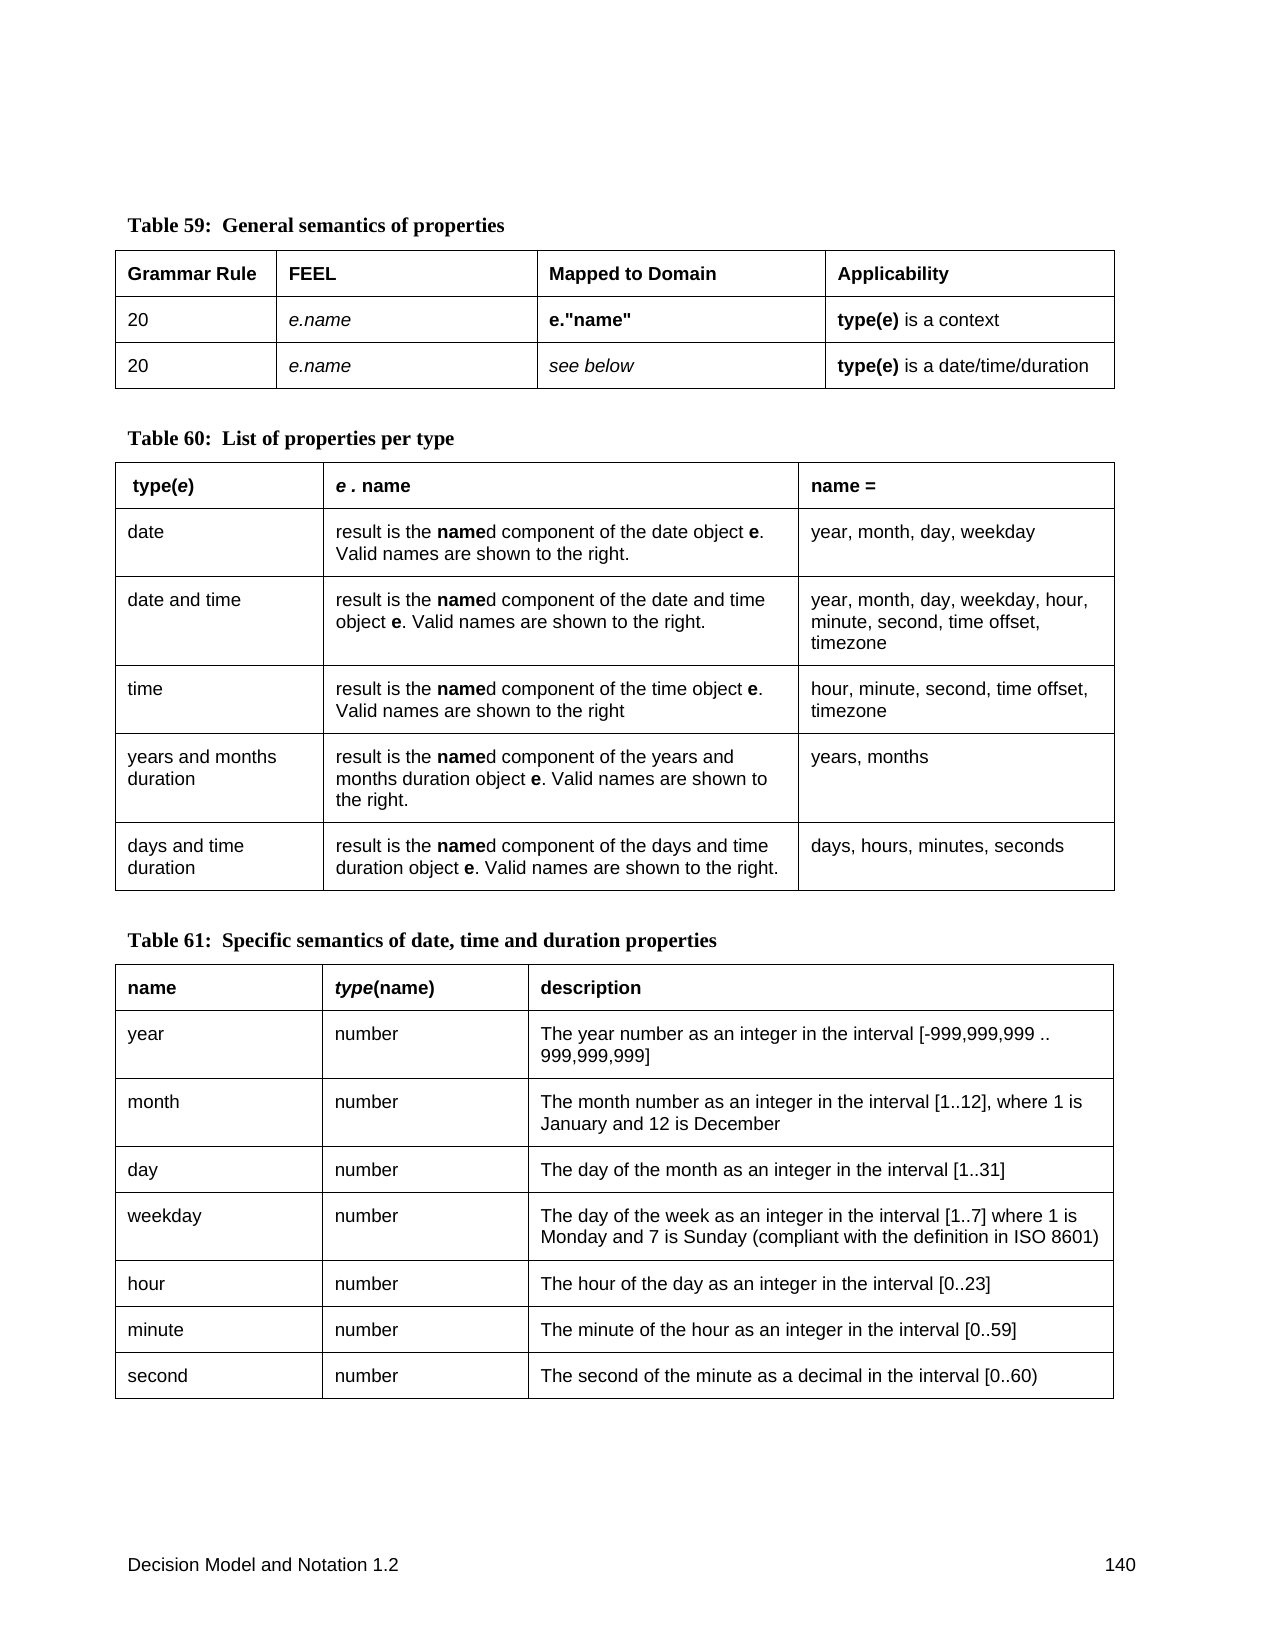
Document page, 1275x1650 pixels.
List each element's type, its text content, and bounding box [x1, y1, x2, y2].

table_cell number [323, 1307, 528, 1352]
table_cell result is the named component of the date object e. Valid names are shown to the right. [324, 509, 798, 576]
table_cell day [116, 1147, 322, 1192]
table_cell type(e) is a context [826, 297, 1114, 342]
table_header type(e) [116, 463, 323, 508]
table_cell e.name [277, 343, 537, 388]
table_cell The hour of the day as an integer in the interval [0..23] [529, 1261, 1113, 1306]
table_cell hour, minute, second, time offset, timezone [799, 666, 1114, 733]
table_header Grammar Rule [116, 251, 276, 296]
table_cell number [323, 1147, 528, 1192]
table_cell years and months duration [116, 734, 323, 822]
table_cell The day of the week as an integer in the interval [1..7] where 1 is Monday and 7 is Sunday (compliant with the definition in ISO 8601) [529, 1193, 1113, 1259]
table_cell e."name" [538, 297, 825, 342]
table_cell result is the named component of the days and time duration object e. Valid names are shown to the right. [324, 823, 798, 890]
table_cell number [323, 1011, 528, 1078]
table_cell days and time duration [116, 823, 323, 890]
table_cell result is the named component of the years and months duration object e. Valid names are shown to the right. [324, 734, 798, 822]
table_cell The month number as an integer in the interval [1..12], where 1 is January and 12 is December [529, 1079, 1113, 1146]
table_cell number [323, 1261, 528, 1306]
table_cell result is the named component of the date and time object e. Valid names are shown to the right. [324, 577, 798, 665]
table_cell The year number as an integer in the interval [-999,999,999 .. 999,999,999] [529, 1011, 1113, 1078]
table_cell month [116, 1079, 322, 1146]
table_cell second [116, 1353, 322, 1398]
table_header type(name) [323, 965, 528, 1010]
table_header FEEL [277, 251, 537, 296]
text Table 60: List of properties per type [127, 426, 1147, 450]
table_header e . name [324, 463, 798, 508]
table_cell 20 [116, 343, 276, 388]
table_cell number [323, 1079, 528, 1146]
table_cell number [323, 1193, 528, 1259]
table_cell weekday [116, 1193, 322, 1259]
table_cell minute [116, 1307, 322, 1352]
table_header Mapped to Domain [538, 251, 825, 296]
text Table 61: Specific semantics of date, time and duration properties [127, 928, 1147, 952]
table_cell The day of the month as an integer in the interval [1..31] [529, 1147, 1113, 1192]
table_header name [116, 965, 322, 1010]
table_header description [529, 965, 1113, 1010]
table_header name = [799, 463, 1114, 508]
table_cell 20 [116, 297, 276, 342]
table_cell e.name [277, 297, 537, 342]
table_cell years, months [799, 734, 1114, 822]
table_header Applicability [826, 251, 1114, 296]
table_cell see below [538, 343, 825, 388]
table_cell date and time [116, 577, 323, 665]
text Table 59: General semantics of properties [127, 213, 1147, 237]
table_cell time [116, 666, 323, 733]
table_cell result is the named component of the time object e. Valid names are shown to the right [324, 666, 798, 733]
table_cell days, hours, minutes, seconds [799, 823, 1114, 890]
table_cell hour [116, 1261, 322, 1306]
table_cell The second of the minute as a decimal in the interval [0..60) [529, 1353, 1113, 1398]
table_cell year [116, 1011, 322, 1078]
table_cell year, month, day, weekday, hour, minute, second, time offset, timezone [799, 577, 1114, 665]
table_cell date [116, 509, 323, 576]
table_cell number [323, 1353, 528, 1398]
table_cell The minute of the hour as an integer in the interval [0..59] [529, 1307, 1113, 1352]
table_cell type(e) is a date/time/duration [826, 343, 1114, 388]
table_cell year, month, day, weekday [799, 509, 1114, 576]
